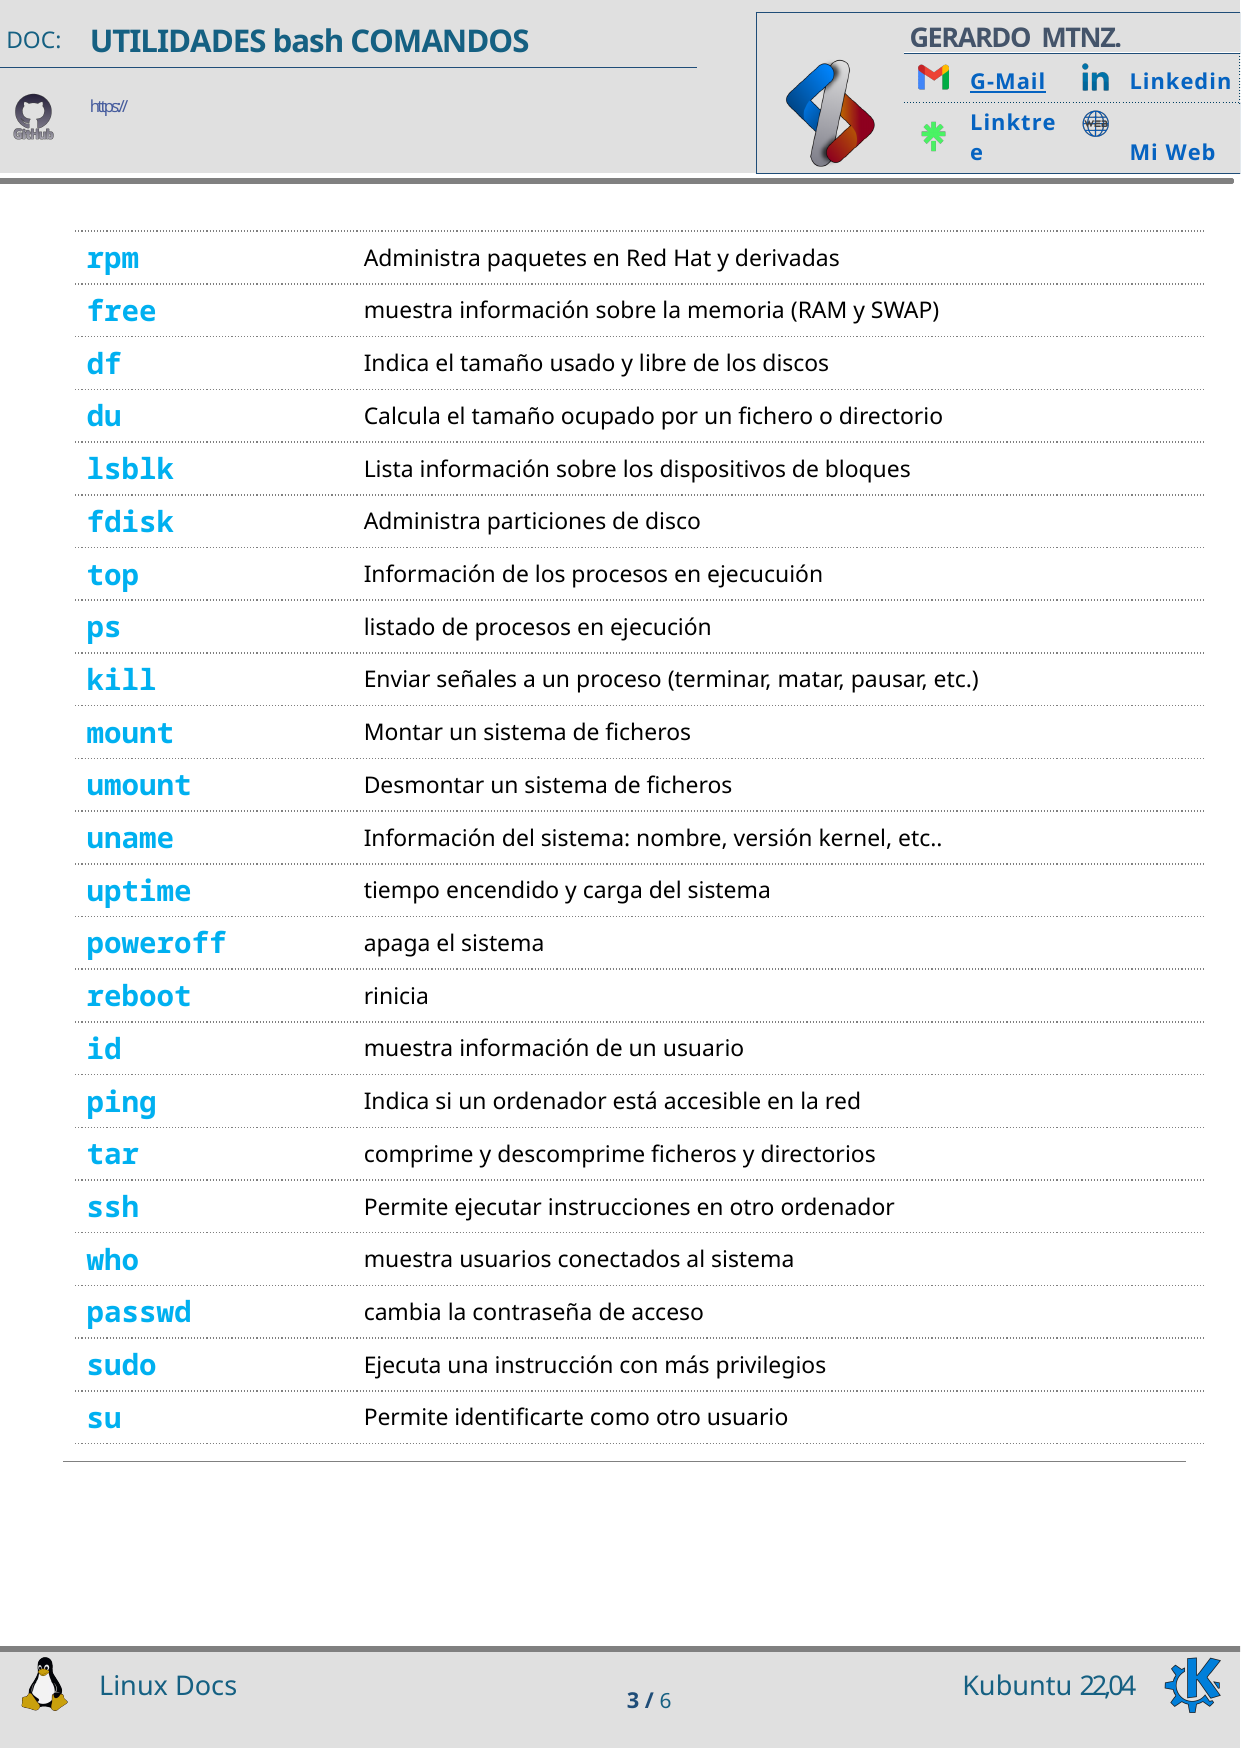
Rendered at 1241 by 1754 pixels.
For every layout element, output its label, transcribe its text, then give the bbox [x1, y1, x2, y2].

table_cell poweroff [75, 916, 352, 968]
table_cell Información del sistema: nombre, versión kernel, etc.. [352, 810, 1204, 863]
table_cell ps [75, 599, 352, 652]
picture [13, 1655, 74, 1715]
table_cell uname [75, 810, 352, 863]
table_cell Montar un sistema de ficheros [352, 705, 1204, 757]
table_cell Indica el tamaño usado y libre de los discos [352, 336, 1204, 388]
picture [776, 53, 884, 167]
table_cell rinicia [352, 968, 1204, 1021]
table_cell kill [75, 652, 352, 705]
table_cell Indica si un ordenador está accesible en la red [352, 1074, 1204, 1126]
table_cell muestra información de un usuario [352, 1021, 1204, 1074]
table_cell muestra usuarios conectados al sistema [352, 1232, 1204, 1284]
picture [5, 89, 62, 144]
table_cell mount [75, 705, 352, 757]
table_cell fdisk [75, 494, 352, 547]
table_cell umount [75, 758, 352, 810]
table_cell Información de los procesos en ejecucuión [352, 547, 1204, 599]
table_cell Ejecuta una instrucción con más privilegios [352, 1337, 1204, 1390]
picture [1162, 1655, 1223, 1715]
table_cell listado de procesos en ejecución [352, 599, 1204, 652]
table_cell comprime y descomprime ficheros y directorios [352, 1126, 1204, 1179]
table_cell ssh [75, 1179, 352, 1232]
picture [1079, 61, 1112, 94]
table_cell Administra particiones de disco [352, 494, 1204, 547]
table_cell su [75, 1390, 352, 1443]
table_cell uptime [75, 863, 352, 916]
table_cell id [75, 1021, 352, 1074]
table_cell tar [75, 1126, 352, 1179]
table_cell Enviar señales a un proceso (terminar, matar, pausar, etc.) [352, 652, 1204, 705]
table_cell tiempo encendido y carga del sistema [352, 863, 1204, 916]
table_cell top [75, 547, 352, 599]
table_cell free [75, 283, 352, 336]
table_cell Administra paquetes en Red Hat y derivadas [352, 230, 1204, 283]
table_cell df [75, 336, 352, 388]
table_cell sudo [75, 1337, 352, 1390]
table_cell Permite identificarte como otro usuario [352, 1390, 1204, 1443]
table_cell who [75, 1232, 352, 1284]
picture [918, 121, 949, 152]
picture [1079, 107, 1112, 140]
picture [917, 61, 950, 94]
table_cell Desmontar un sistema de ficheros [352, 758, 1204, 810]
table_cell cambia la contraseña de acceso [352, 1285, 1204, 1337]
table_cell rpm [75, 230, 352, 283]
table_cell Permite ejecutar instrucciones en otro ordenador [352, 1179, 1204, 1232]
table_cell ping [75, 1074, 352, 1126]
table_cell apaga el sistema [352, 916, 1204, 968]
table_cell passwd [75, 1285, 352, 1337]
table_cell Calcula el tamaño ocupado por un fichero o directorio [352, 389, 1204, 441]
table_cell lsblk [75, 441, 352, 494]
table_cell reboot [75, 968, 352, 1021]
table_cell du [75, 389, 352, 441]
table_cell muestra información sobre la memoria (RAM y SWAP) [352, 283, 1204, 336]
table_cell Lista información sobre los dispositivos de bloques [352, 441, 1204, 494]
